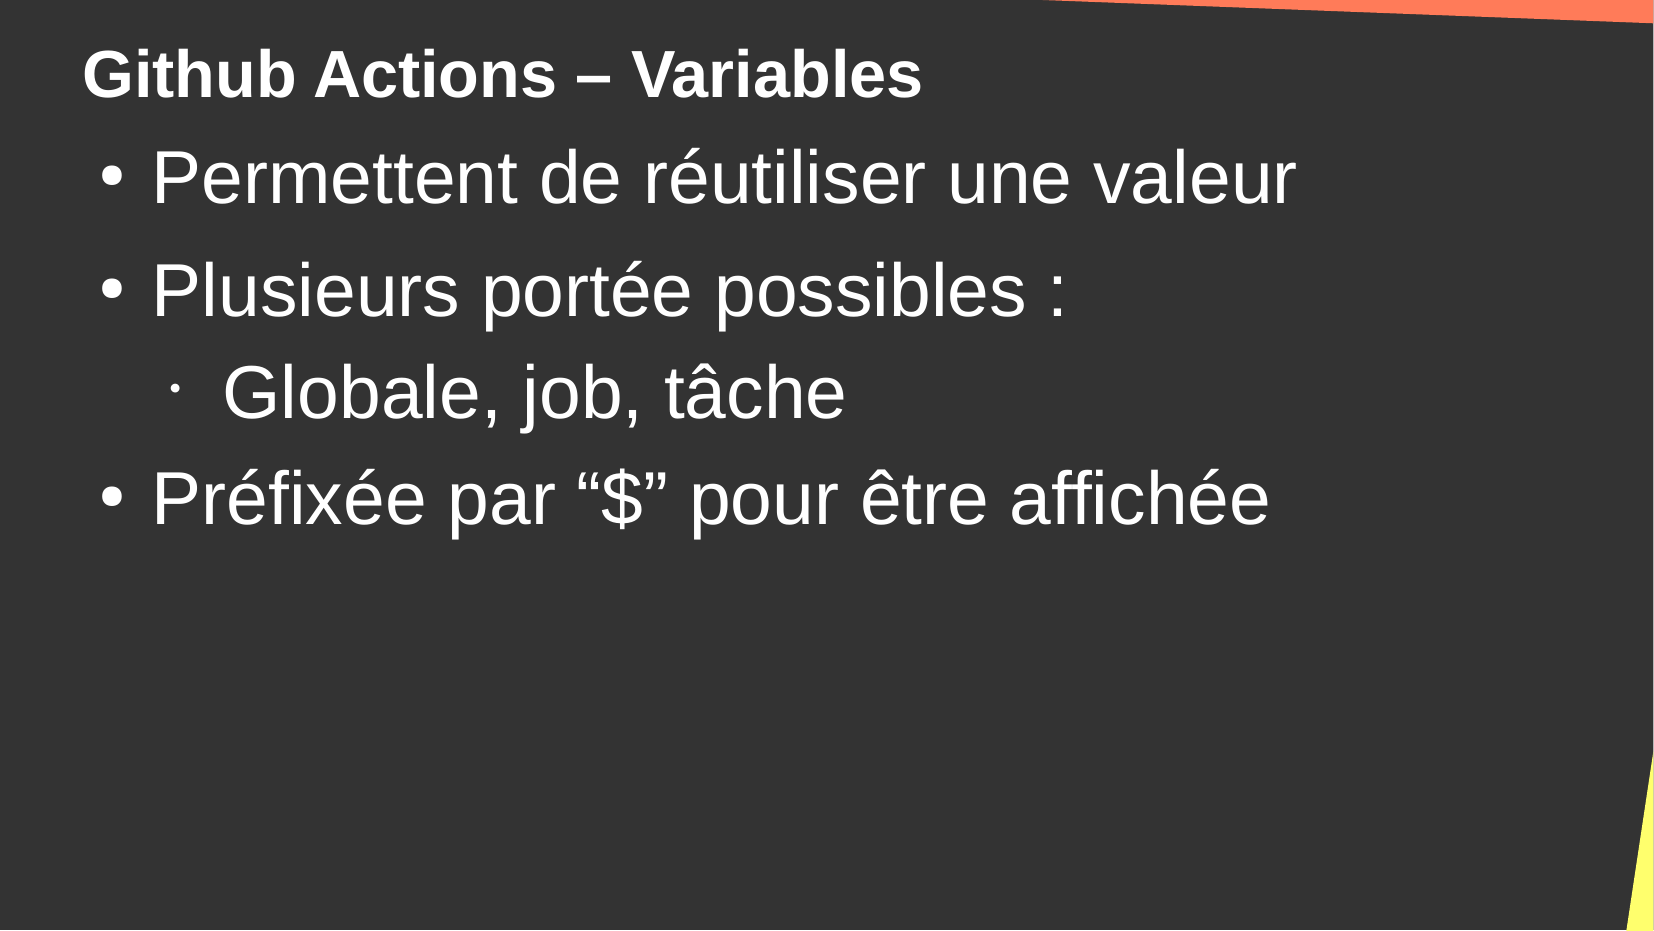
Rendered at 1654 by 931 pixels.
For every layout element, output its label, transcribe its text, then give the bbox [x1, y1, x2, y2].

list Permettent de réutiliser une valeur Plusieurs portée possibles : Globale, job, tâche Préfixée par “$” pour être affichée [80, 135, 1560, 567]
text_box [1042, 0, 1654, 24]
text_box [1626, 747, 1654, 931]
title Github Actions – Variables [82, 37, 1489, 113]
